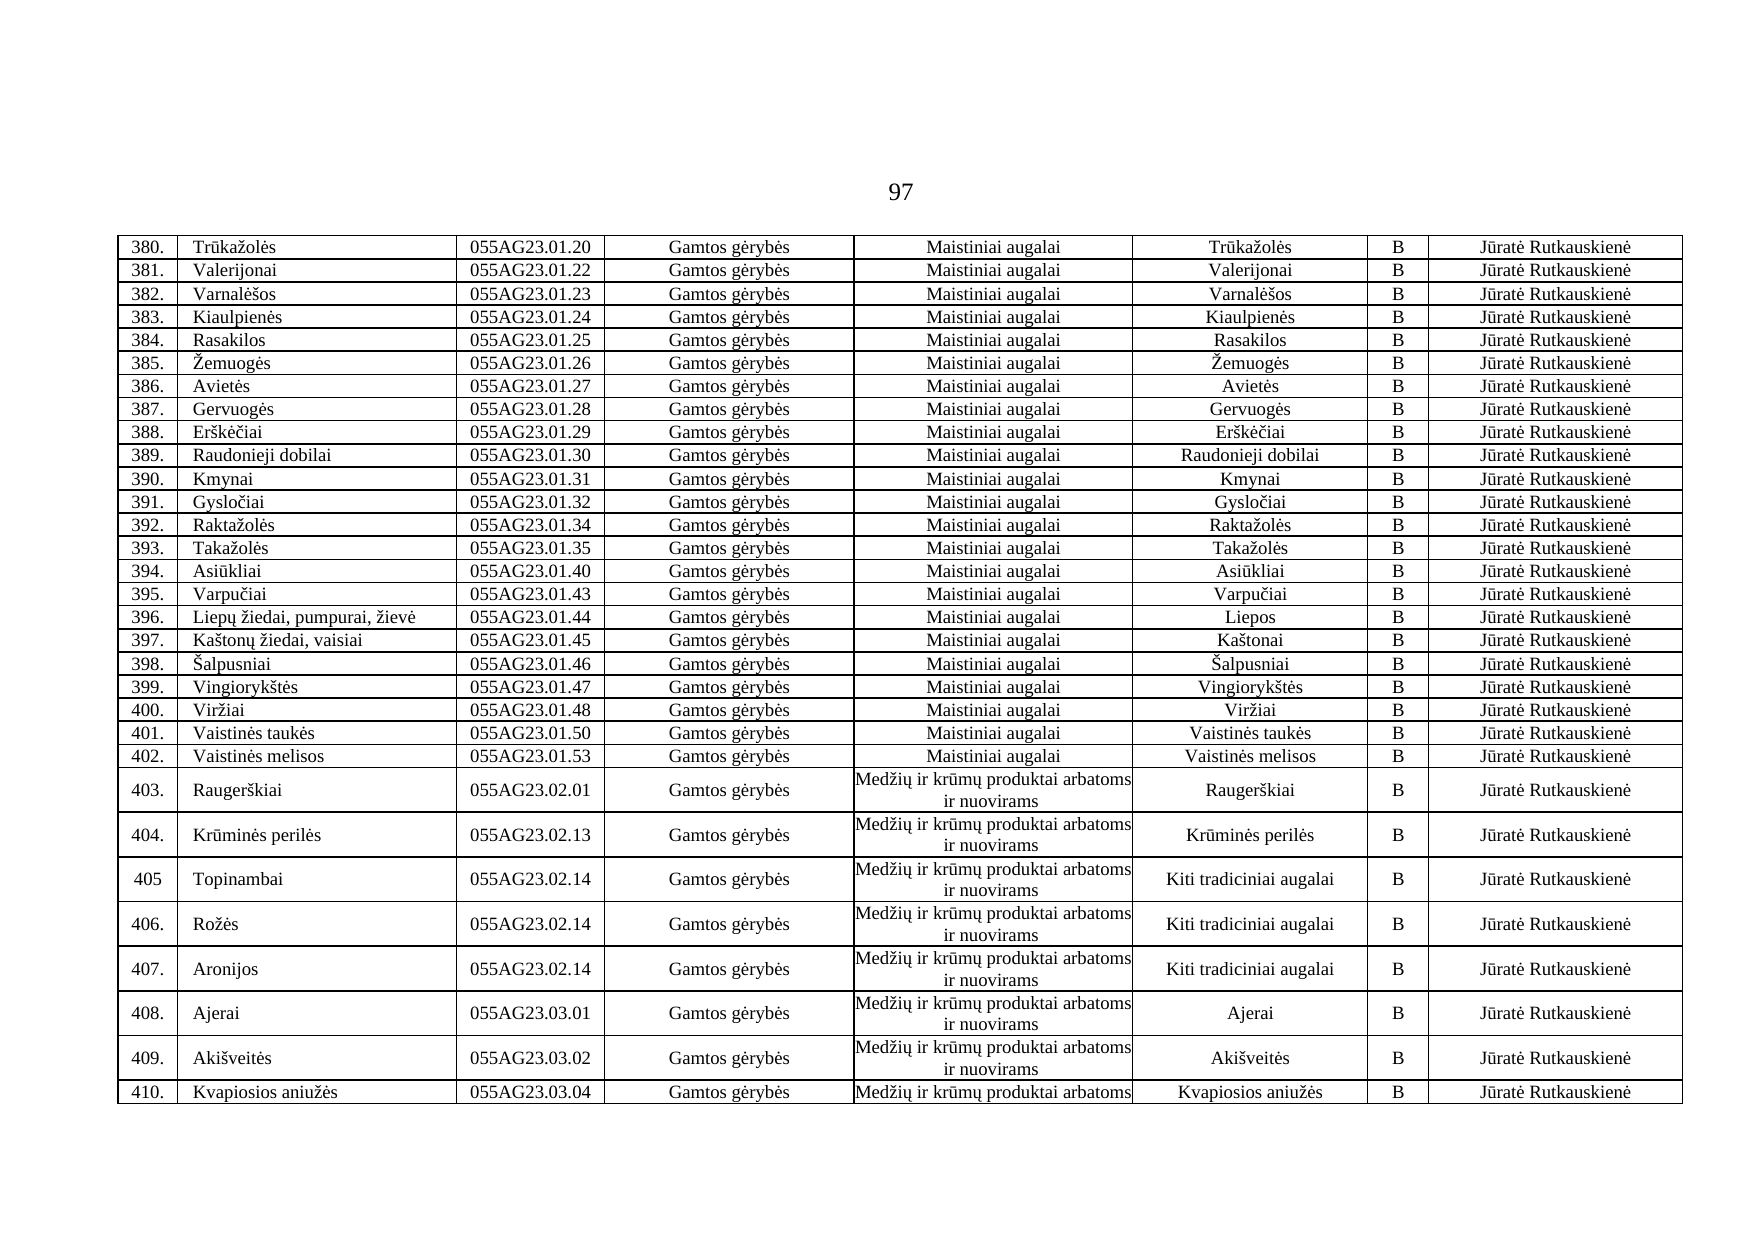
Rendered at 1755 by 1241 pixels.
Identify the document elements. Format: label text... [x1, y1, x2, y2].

table_cell 055AG23.01.46 [457, 653, 604, 674]
table_cell 395. [119, 583, 177, 605]
table_cell Kaštonai [1133, 630, 1367, 651]
table_cell Gervuogės [178, 398, 456, 420]
table_cell B [1368, 1036, 1428, 1079]
table_cell B [1368, 514, 1428, 535]
table_cell Maistiniai augalai [855, 606, 1132, 628]
table_cell 055AG23.01.53 [457, 745, 604, 767]
table_cell Vaistinės taukės [1133, 722, 1367, 743]
table_cell Jūratė Rutkauskienė [1429, 445, 1682, 466]
table_cell Akišveitės [1133, 1036, 1367, 1079]
table_cell B [1368, 902, 1428, 945]
table_cell Varpučiai [1133, 583, 1367, 605]
table_cell 055AG23.01.30 [457, 445, 604, 466]
table_cell Gamtos gėrybės [605, 491, 853, 512]
table_cell Gamtos gėrybės [605, 606, 853, 628]
table_cell Viržiai [178, 699, 456, 720]
table_cell 055AG23.01.31 [457, 468, 604, 489]
table_cell Jūratė Rutkauskienė [1429, 560, 1682, 582]
table_cell 404. [119, 813, 177, 856]
table_cell Gamtos gėrybės [605, 537, 853, 558]
table_cell Kiti tradiciniai augalai [1133, 902, 1367, 945]
table_cell Asiūkliai [1133, 560, 1367, 582]
table_cell 390. [119, 468, 177, 489]
table_cell 055AG23.01.27 [457, 375, 604, 397]
table_cell Medžių ir krūmų produktai arbatoms ir nuovirams [855, 858, 1132, 901]
table_cell 391. [119, 491, 177, 512]
table_cell 055AG23.01.29 [457, 421, 604, 443]
table_cell 055AG23.01.24 [457, 306, 604, 327]
table_cell B [1368, 306, 1428, 327]
table_cell Jūratė Rutkauskienė [1429, 768, 1682, 811]
table_cell B [1368, 260, 1428, 281]
table_cell Gamtos gėrybės [605, 398, 853, 420]
table_cell Gamtos gėrybės [605, 260, 853, 281]
table_cell Maistiniai augalai [855, 583, 1132, 605]
table_cell Gamtos gėrybės [605, 676, 853, 697]
table_cell 055AG23.03.04 [457, 1081, 604, 1102]
table_cell Jūratė Rutkauskienė [1429, 514, 1682, 535]
table_cell Maistiniai augalai [855, 445, 1132, 466]
table_cell B [1368, 676, 1428, 697]
table_cell Kaštonų žiedai, vaisiai [178, 630, 456, 651]
table_cell Maistiniai augalai [855, 514, 1132, 535]
table_cell Varpučiai [178, 583, 456, 605]
table_cell 407. [119, 947, 177, 990]
table_cell Jūratė Rutkauskienė [1429, 375, 1682, 397]
table_cell Kvapiosios aniužės [1133, 1081, 1367, 1102]
table_cell Kvapiosios aniužės [178, 1081, 456, 1102]
table_cell 055AG23.02.13 [457, 813, 604, 856]
table_cell Gamtos gėrybės [605, 560, 853, 582]
table_cell Jūratė Rutkauskienė [1429, 260, 1682, 281]
table_cell B [1368, 491, 1428, 512]
table_cell Gamtos gėrybės [605, 947, 853, 990]
table_cell Akišveitės [178, 1036, 456, 1079]
table_cell Jūratė Rutkauskienė [1429, 606, 1682, 628]
table_cell Maistiniai augalai [855, 375, 1132, 397]
table_cell Žemuogės [1133, 352, 1367, 373]
table_cell Vaistinės melisos [1133, 745, 1367, 767]
table_cell 055AG23.01.45 [457, 630, 604, 651]
table_cell 384. [119, 329, 177, 350]
table_cell Maistiniai augalai [855, 352, 1132, 373]
table_cell Gysločiai [1133, 491, 1367, 512]
table_cell Vaistinės melisos [178, 745, 456, 767]
table_cell Gamtos gėrybės [605, 902, 853, 945]
table_cell Gamtos gėrybės [605, 630, 853, 651]
table_cell Maistiniai augalai [855, 537, 1132, 558]
table_cell B [1368, 813, 1428, 856]
table_cell 401. [119, 722, 177, 743]
table_cell 055AG23.01.40 [457, 560, 604, 582]
table_cell 055AG23.01.50 [457, 722, 604, 743]
table_cell Jūratė Rutkauskienė [1429, 236, 1682, 258]
table_cell B [1368, 583, 1428, 605]
table_cell B [1368, 352, 1428, 373]
table_cell Jūratė Rutkauskienė [1429, 653, 1682, 674]
table_cell Maistiniai augalai [855, 398, 1132, 420]
table_cell 055AG23.03.01 [457, 992, 604, 1035]
table_cell Maistiniai augalai [855, 699, 1132, 720]
table_cell 403. [119, 768, 177, 811]
table_cell Jūratė Rutkauskienė [1429, 491, 1682, 512]
table_cell Maistiniai augalai [855, 306, 1132, 327]
table_cell B [1368, 858, 1428, 901]
table_cell 402. [119, 745, 177, 767]
table_cell Maistiniai augalai [855, 676, 1132, 697]
table_cell Maistiniai augalai [855, 722, 1132, 743]
table_cell 055AG23.02.01 [457, 768, 604, 811]
table_cell 055AG23.01.43 [457, 583, 604, 605]
table_cell Maistiniai augalai [855, 630, 1132, 651]
table_cell Gamtos gėrybės [605, 236, 853, 258]
table_cell 385. [119, 352, 177, 373]
table_cell B [1368, 445, 1428, 466]
table_cell B [1368, 630, 1428, 651]
table_cell B [1368, 468, 1428, 489]
table_cell 396. [119, 606, 177, 628]
table_cell Gysločiai [178, 491, 456, 512]
table_cell Takažolės [1133, 537, 1367, 558]
table_cell B [1368, 722, 1428, 743]
table_cell 410. [119, 1081, 177, 1102]
table_cell Rasakilos [178, 329, 456, 350]
table_cell Gamtos gėrybės [605, 722, 853, 743]
table_cell Jūratė Rutkauskienė [1429, 902, 1682, 945]
table_cell 398. [119, 653, 177, 674]
table_cell Erškėčiai [178, 421, 456, 443]
table_cell 055AG23.01.32 [457, 491, 604, 512]
table_cell Gamtos gėrybės [605, 306, 853, 327]
table_cell Maistiniai augalai [855, 421, 1132, 443]
table_cell B [1368, 1081, 1428, 1102]
table_cell Avietės [178, 375, 456, 397]
table_cell B [1368, 606, 1428, 628]
table_cell 394. [119, 560, 177, 582]
table_cell 055AG23.01.35 [457, 537, 604, 558]
table_cell Liepos [1133, 606, 1367, 628]
table_cell 055AG23.02.14 [457, 947, 604, 990]
table_cell Gamtos gėrybės [605, 375, 853, 397]
table_cell Maistiniai augalai [855, 653, 1132, 674]
table_cell Maistiniai augalai [855, 560, 1132, 582]
table_cell 055AG23.02.14 [457, 858, 604, 901]
table_cell Valerijonai [178, 260, 456, 281]
table_cell Jūratė Rutkauskienė [1429, 745, 1682, 767]
table_cell 055AG23.01.47 [457, 676, 604, 697]
table_cell 055AG23.01.20 [457, 236, 604, 258]
table_cell Kiti tradiciniai augalai [1133, 858, 1367, 901]
table_cell 055AG23.01.48 [457, 699, 604, 720]
table_cell B [1368, 398, 1428, 420]
table_cell B [1368, 375, 1428, 397]
table_cell 392. [119, 514, 177, 535]
table_cell Avietės [1133, 375, 1367, 397]
table_cell Gamtos gėrybės [605, 858, 853, 901]
table_cell Jūratė Rutkauskienė [1429, 398, 1682, 420]
table_cell Gervuogės [1133, 398, 1367, 420]
table_cell 055AG23.01.23 [457, 283, 604, 304]
table_cell Medžių ir krūmų produktai arbatoms ir nuovirams [855, 947, 1132, 990]
table_cell Asiūkliai [178, 560, 456, 582]
table_cell Medžių ir krūmų produktai arbatoms ir nuovirams [855, 813, 1132, 856]
table_cell Gamtos gėrybės [605, 468, 853, 489]
table_cell Gamtos gėrybės [605, 421, 853, 443]
table_cell Kiaulpienės [178, 306, 456, 327]
table_cell Medžių ir krūmų produktai arbatoms ir nuovirams [855, 902, 1132, 945]
table_cell Raktažolės [1133, 514, 1367, 535]
table_cell Gamtos gėrybės [605, 1036, 853, 1079]
table_cell Maistiniai augalai [855, 745, 1132, 767]
table_cell 055AG23.01.28 [457, 398, 604, 420]
table_cell Jūratė Rutkauskienė [1429, 583, 1682, 605]
table_cell Trūkažolės [178, 236, 456, 258]
table_cell 055AG23.01.44 [457, 606, 604, 628]
table_cell Gamtos gėrybės [605, 283, 853, 304]
table_cell Medžių ir krūmų produktai arbatoms ir nuovirams [855, 1036, 1132, 1079]
table_cell Krūminės perilės [178, 813, 456, 856]
table_cell Gamtos gėrybės [605, 583, 853, 605]
table_cell Ajerai [1133, 992, 1367, 1035]
table_cell Trūkažolės [1133, 236, 1367, 258]
table_cell Valerijonai [1133, 260, 1367, 281]
table_cell Jūratė Rutkauskienė [1429, 630, 1682, 651]
table_cell 400. [119, 699, 177, 720]
table_cell Maistiniai augalai [855, 468, 1132, 489]
table_cell B [1368, 283, 1428, 304]
table_cell Kiti tradiciniai augalai [1133, 947, 1367, 990]
table_cell Jūratė Rutkauskienė [1429, 722, 1682, 743]
table_cell 399. [119, 676, 177, 697]
table_cell Maistiniai augalai [855, 260, 1132, 281]
table_cell Jūratė Rutkauskienė [1429, 306, 1682, 327]
table_cell Jūratė Rutkauskienė [1429, 676, 1682, 697]
table_cell 383. [119, 306, 177, 327]
table_cell Jūratė Rutkauskienė [1429, 329, 1682, 350]
table_cell Kiaulpienės [1133, 306, 1367, 327]
table_cell Vaistinės taukės [178, 722, 456, 743]
table_cell Medžių ir krūmų produktai arbatoms ir nuovirams [855, 992, 1132, 1035]
table_cell Jūratė Rutkauskienė [1429, 352, 1682, 373]
table_cell 387. [119, 398, 177, 420]
table_cell Varnalėšos [178, 283, 456, 304]
table_cell 405 [119, 858, 177, 901]
table_cell 380. [119, 236, 177, 258]
table_cell Maistiniai augalai [855, 491, 1132, 512]
table_cell Gamtos gėrybės [605, 653, 853, 674]
table_cell Jūratė Rutkauskienė [1429, 468, 1682, 489]
table_cell Jūratė Rutkauskienė [1429, 858, 1682, 901]
table_cell Gamtos gėrybės [605, 992, 853, 1035]
table_cell Varnalėšos [1133, 283, 1367, 304]
table_cell Rožės [178, 902, 456, 945]
table_cell Jūratė Rutkauskienė [1429, 992, 1682, 1035]
table_cell Raugerškiai [1133, 768, 1367, 811]
table_cell 055AG23.01.26 [457, 352, 604, 373]
table_cell Erškėčiai [1133, 421, 1367, 443]
table_cell 409. [119, 1036, 177, 1079]
table_cell Ajerai [178, 992, 456, 1035]
table_cell 382. [119, 283, 177, 304]
table_cell B [1368, 560, 1428, 582]
table_cell Medžių ir krūmų produktai arbatoms ir nuovirams [855, 768, 1132, 811]
table_cell B [1368, 699, 1428, 720]
table_cell Maistiniai augalai [855, 283, 1132, 304]
table_cell B [1368, 745, 1428, 767]
table_cell Žemuogės [178, 352, 456, 373]
table_cell Maistiniai augalai [855, 236, 1132, 258]
table_cell Gamtos gėrybės [605, 745, 853, 767]
table_cell 055AG23.03.02 [457, 1036, 604, 1079]
table_cell Jūratė Rutkauskienė [1429, 537, 1682, 558]
table_cell Jūratė Rutkauskienė [1429, 1081, 1682, 1102]
table_cell B [1368, 768, 1428, 811]
table_cell Gamtos gėrybės [605, 329, 853, 350]
table_cell Raugerškiai [178, 768, 456, 811]
table_cell 381. [119, 260, 177, 281]
table_cell Jūratė Rutkauskienė [1429, 813, 1682, 856]
table_cell Jūratė Rutkauskienė [1429, 1036, 1682, 1079]
table_cell Gamtos gėrybės [605, 514, 853, 535]
table_cell Medžių ir krūmų produktai arbatoms [855, 1081, 1132, 1102]
table_cell Jūratė Rutkauskienė [1429, 421, 1682, 443]
table_cell Gamtos gėrybės [605, 1081, 853, 1102]
table_cell B [1368, 537, 1428, 558]
table_cell 055AG23.02.14 [457, 902, 604, 945]
table_cell Šalpusniai [1133, 653, 1367, 674]
table_cell Kmynai [178, 468, 456, 489]
table_cell Gamtos gėrybės [605, 768, 853, 811]
table_cell B [1368, 236, 1428, 258]
table_cell 055AG23.01.25 [457, 329, 604, 350]
table_cell Vingiorykštės [178, 676, 456, 697]
table_cell Raktažolės [178, 514, 456, 535]
table_cell B [1368, 421, 1428, 443]
table_cell Maistiniai augalai [855, 329, 1132, 350]
table_cell Aronijos [178, 947, 456, 990]
table_cell 406. [119, 902, 177, 945]
table_cell Jūratė Rutkauskienė [1429, 947, 1682, 990]
table_cell Gamtos gėrybės [605, 445, 853, 466]
table_cell B [1368, 653, 1428, 674]
table_cell Raudonieji dobilai [178, 445, 456, 466]
table_cell 397. [119, 630, 177, 651]
table_cell Gamtos gėrybės [605, 352, 853, 373]
table_cell Jūratė Rutkauskienė [1429, 283, 1682, 304]
table_cell 055AG23.01.34 [457, 514, 604, 535]
table_cell Rasakilos [1133, 329, 1367, 350]
table_cell 408. [119, 992, 177, 1035]
table_cell B [1368, 947, 1428, 990]
table_cell Raudonieji dobilai [1133, 445, 1367, 466]
table_cell Takažolės [178, 537, 456, 558]
table_cell Liepų žiedai, pumpurai, žievė [178, 606, 456, 628]
table_cell Viržiai [1133, 699, 1367, 720]
table_cell 055AG23.01.22 [457, 260, 604, 281]
table_cell 388. [119, 421, 177, 443]
table_cell Vingiorykštės [1133, 676, 1367, 697]
table_cell Jūratė Rutkauskienė [1429, 699, 1682, 720]
table_cell B [1368, 992, 1428, 1035]
table_cell Šalpusniai [178, 653, 456, 674]
table_cell Gamtos gėrybės [605, 813, 853, 856]
table_cell B [1368, 329, 1428, 350]
table_cell 389. [119, 445, 177, 466]
table_cell 386. [119, 375, 177, 397]
table_cell Gamtos gėrybės [605, 699, 853, 720]
table_cell Kmynai [1133, 468, 1367, 489]
table_cell 393. [119, 537, 177, 558]
table_cell Krūminės perilės [1133, 813, 1367, 856]
table_cell Topinambai [178, 858, 456, 901]
